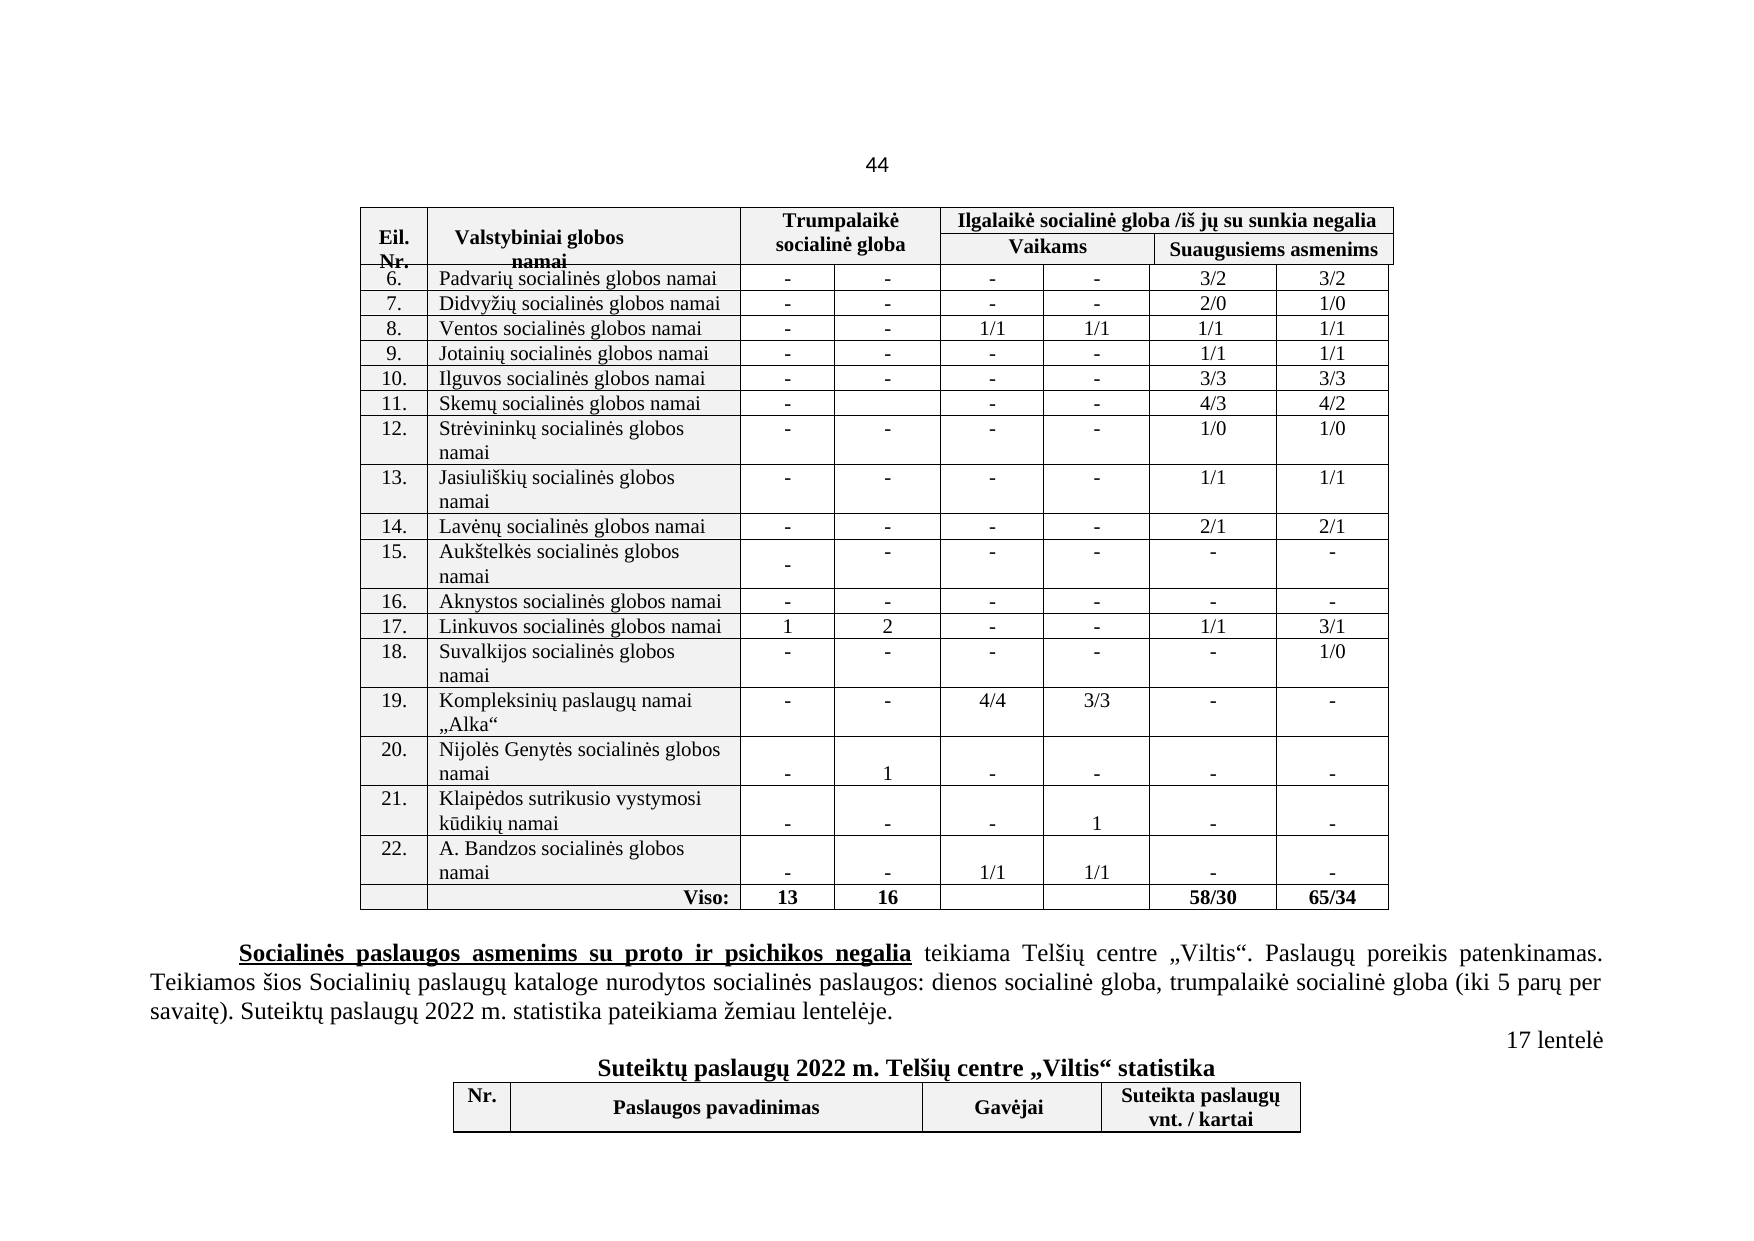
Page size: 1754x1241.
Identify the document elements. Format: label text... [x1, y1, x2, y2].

table_cell - [941, 737, 1043, 785]
table_cell 65/34 [1277, 885, 1388, 909]
table_cell - [741, 639, 834, 687]
table_cell - [835, 265, 940, 289]
table_cell - [835, 341, 940, 365]
table_cell Lavėnų socialinės globos namai [428, 514, 740, 538]
table_cell 19. [361, 688, 427, 736]
table_cell - [835, 786, 940, 834]
table_cell [1389, 785, 1393, 834]
table_cell [1389, 464, 1393, 513]
table_header Suteikta paslaugų vnt. / kartai [1102, 1083, 1300, 1131]
table_cell - [741, 465, 834, 513]
table_cell 7. [361, 291, 427, 314]
table_cell 1/1 [1044, 316, 1149, 340]
table_cell [1389, 390, 1393, 415]
table_cell - [941, 514, 1043, 538]
table_cell - [741, 540, 834, 588]
table_cell - [741, 836, 834, 884]
table_cell [1389, 539, 1393, 588]
table_cell - [1150, 589, 1276, 613]
table_cell - [1150, 540, 1276, 588]
table_cell - [941, 341, 1043, 365]
table_cell [1389, 638, 1393, 687]
table_header Ilgalaikė socialinė globa /iš jų su sunkia negalia [941, 208, 1393, 233]
table_cell Vaikams [941, 234, 1154, 264]
table_header Gavėjai [923, 1083, 1101, 1131]
table_cell - [1150, 639, 1276, 687]
table_cell - [1044, 639, 1149, 687]
table_cell 1/1 [1277, 341, 1388, 365]
table_cell Jotainių socialinės globos namai [428, 341, 740, 365]
table_cell 15. [361, 540, 427, 588]
table_cell [1389, 290, 1393, 314]
table_header Paslaugos pavadinimas [511, 1083, 922, 1131]
table_cell 22. [361, 836, 427, 884]
table_cell - [835, 316, 940, 340]
table_cell - [941, 416, 1043, 464]
table_cell - [741, 291, 834, 314]
table_cell - [1277, 688, 1388, 736]
text Suteiktų paslaugų 2022 m. Telšių centre „Viltis“ statistika [150, 1053, 1663, 1082]
table_cell Ventos socialinės globos namai [428, 316, 740, 340]
table_cell - [741, 366, 834, 390]
table_cell - [1150, 688, 1276, 736]
table_cell [361, 885, 427, 909]
table_cell - [835, 540, 940, 588]
table_cell 1/0 [1150, 416, 1276, 464]
table_cell 20. [361, 737, 427, 785]
table_cell Klaipėdos sutrikusio vystymosi kūdikių namai [428, 786, 740, 834]
table_header Trumpalaikė socialinė globa [741, 208, 940, 264]
table_cell 1/1 [1150, 465, 1276, 513]
table_cell - [1044, 737, 1149, 785]
table_cell [1389, 315, 1393, 340]
table_header Eil. Nr. [361, 208, 427, 264]
table_cell - [741, 341, 834, 365]
table_cell [1389, 736, 1393, 785]
table_cell [941, 885, 1043, 909]
table_cell 1/1 [1277, 465, 1388, 513]
table_cell - [835, 291, 940, 314]
table_cell [1389, 835, 1393, 884]
table_cell Didvyžių socialinės globos namai [428, 291, 740, 314]
table_cell 12. [361, 416, 427, 464]
table_cell - [1150, 836, 1276, 884]
table_cell - [835, 416, 940, 464]
table_cell - [941, 265, 1043, 289]
table_cell 1/1 [1277, 316, 1388, 340]
table_cell Jasiuliškių socialinės globos namai [428, 465, 740, 513]
table_cell 18. [361, 639, 427, 687]
table_cell - [741, 688, 834, 736]
table_cell 1/1 [1044, 836, 1149, 884]
table_cell Viso: [428, 885, 740, 909]
table_cell - [941, 391, 1043, 415]
table_cell - [941, 540, 1043, 588]
table_cell 1/1 [941, 316, 1043, 340]
table_cell [1389, 513, 1393, 538]
table_cell 1/0 [1277, 416, 1388, 464]
table_cell - [1277, 836, 1388, 884]
table_cell 4/3 [1150, 391, 1276, 415]
table_cell - [1044, 416, 1149, 464]
table_cell 14. [361, 514, 427, 538]
table_cell - [941, 465, 1043, 513]
table_cell 11. [361, 391, 427, 415]
table_cell 4/2 [1277, 391, 1388, 415]
table_cell - [835, 589, 940, 613]
table_cell - [1044, 465, 1149, 513]
table_cell 2/1 [1150, 514, 1276, 538]
table_cell Suvalkijos socialinės globos namai [428, 639, 740, 687]
table_cell 13 [741, 885, 834, 909]
table_cell 1 [741, 614, 834, 638]
table_cell - [1044, 341, 1149, 365]
table_cell 2/0 [1150, 291, 1276, 314]
table_cell 1 [835, 737, 940, 785]
table_cell - [941, 786, 1043, 834]
table_cell Skemų socialinės globos namai [428, 391, 740, 415]
table_cell 2 [835, 614, 940, 638]
table_header Valstybiniai globos namai [428, 208, 740, 264]
table_cell [1389, 588, 1393, 613]
table_cell - [835, 688, 940, 736]
table_cell 2/1 [1277, 514, 1388, 538]
table_cell 3/1 [1277, 614, 1388, 638]
table_cell 16. [361, 589, 427, 613]
table_cell 6. [361, 265, 427, 289]
table_cell 10. [361, 366, 427, 390]
table_cell 1/1 [941, 836, 1043, 884]
table_cell 9. [361, 341, 427, 365]
table_cell 8. [361, 316, 427, 340]
table_cell - [941, 291, 1043, 314]
table_cell - [741, 737, 834, 785]
table_cell - [941, 366, 1043, 390]
table_cell 17. [361, 614, 427, 638]
table_cell 13. [361, 465, 427, 513]
table_cell - [741, 316, 834, 340]
table_cell - [1044, 540, 1149, 588]
table_cell - [741, 416, 834, 464]
table_cell - [741, 514, 834, 538]
table_cell 3/3 [1044, 688, 1149, 736]
table_cell - [835, 465, 940, 513]
table_cell Nijolės Genytės socialinės globos namai [428, 737, 740, 785]
table_cell - [1044, 291, 1149, 314]
table_cell 4/4 [941, 688, 1043, 736]
table_cell - [1044, 614, 1149, 638]
table_cell [1389, 365, 1393, 390]
table_cell - [741, 265, 834, 289]
table_cell - [941, 589, 1043, 613]
table_cell Aukštelkės socialinės globos namai [428, 540, 740, 588]
table_cell - [1044, 366, 1149, 390]
table_cell Strėvininkų socialinės globos namai [428, 416, 740, 464]
table_cell - [1044, 589, 1149, 613]
table_cell 16 [835, 885, 940, 909]
table_cell - [835, 639, 940, 687]
table_cell Ilguvos socialinės globos namai [428, 366, 740, 390]
table_cell - [1044, 265, 1149, 289]
table_cell - [1150, 737, 1276, 785]
table_cell 3/3 [1277, 366, 1388, 390]
table_cell - [835, 836, 940, 884]
table_cell 3/3 [1150, 366, 1276, 390]
table_cell A. Bandzos socialinės globos namai [428, 836, 740, 884]
table_cell 3/2 [1277, 265, 1388, 289]
table_cell [835, 391, 940, 415]
table_cell - [1044, 391, 1149, 415]
table_cell [1389, 687, 1393, 736]
text Socialinės paslaugos asmenims su proto ir psichikos negalia teikiama Telšių centre „Viltis“. Paslaugų poreikis patenkinamas. Teikiamos šios Socialinių paslaugų kataloge nurodytos socialinės paslaugos: dienos socialinė globa, trumpalaikė socialinė globa (iki 5 parų per savaitę). Suteiktų paslaugų 2022 m. statistika pateikiama žemiau lentelėje. [150, 938, 1604, 1025]
table_cell 1/1 [1150, 341, 1276, 365]
table_cell 3/2 [1150, 265, 1276, 289]
table_cell [1389, 884, 1393, 909]
table_cell Kompleksinių paslaugų namai „Alka“ [428, 688, 740, 736]
table_cell 1/0 [1277, 639, 1388, 687]
table_cell Suaugusiems asmenims [1155, 234, 1393, 264]
table_cell [1044, 885, 1149, 909]
table_cell 1 [1044, 786, 1149, 834]
table_cell - [1277, 589, 1388, 613]
table_cell [1389, 415, 1393, 464]
table_cell [1389, 265, 1393, 289]
table_cell - [741, 589, 834, 613]
table_cell - [1277, 786, 1388, 834]
table_header Nr. [454, 1083, 510, 1131]
table_cell - [1277, 540, 1388, 588]
table_cell 58/30 [1150, 885, 1276, 909]
table_cell Padvarių socialinės globos namai [428, 265, 740, 289]
table_cell - [1150, 786, 1276, 834]
table_cell Aknystos socialinės globos namai [428, 589, 740, 613]
text 17 lentelė [150, 1025, 1603, 1053]
table_cell - [1044, 514, 1149, 538]
table_cell 1/0 [1277, 291, 1388, 314]
table_cell 1/1 [1150, 316, 1276, 340]
table_cell - [941, 639, 1043, 687]
table_cell - [835, 514, 940, 538]
table_cell - [941, 614, 1043, 638]
table_cell - [1277, 737, 1388, 785]
table_cell Linkuvos socialinės globos namai [428, 614, 740, 638]
table_cell - [741, 391, 834, 415]
table_cell [1389, 613, 1393, 638]
table_cell [1389, 340, 1393, 365]
table_cell - [741, 786, 834, 834]
table_cell 21. [361, 786, 427, 834]
table_cell - [835, 366, 940, 390]
table_cell 1/1 [1150, 614, 1276, 638]
